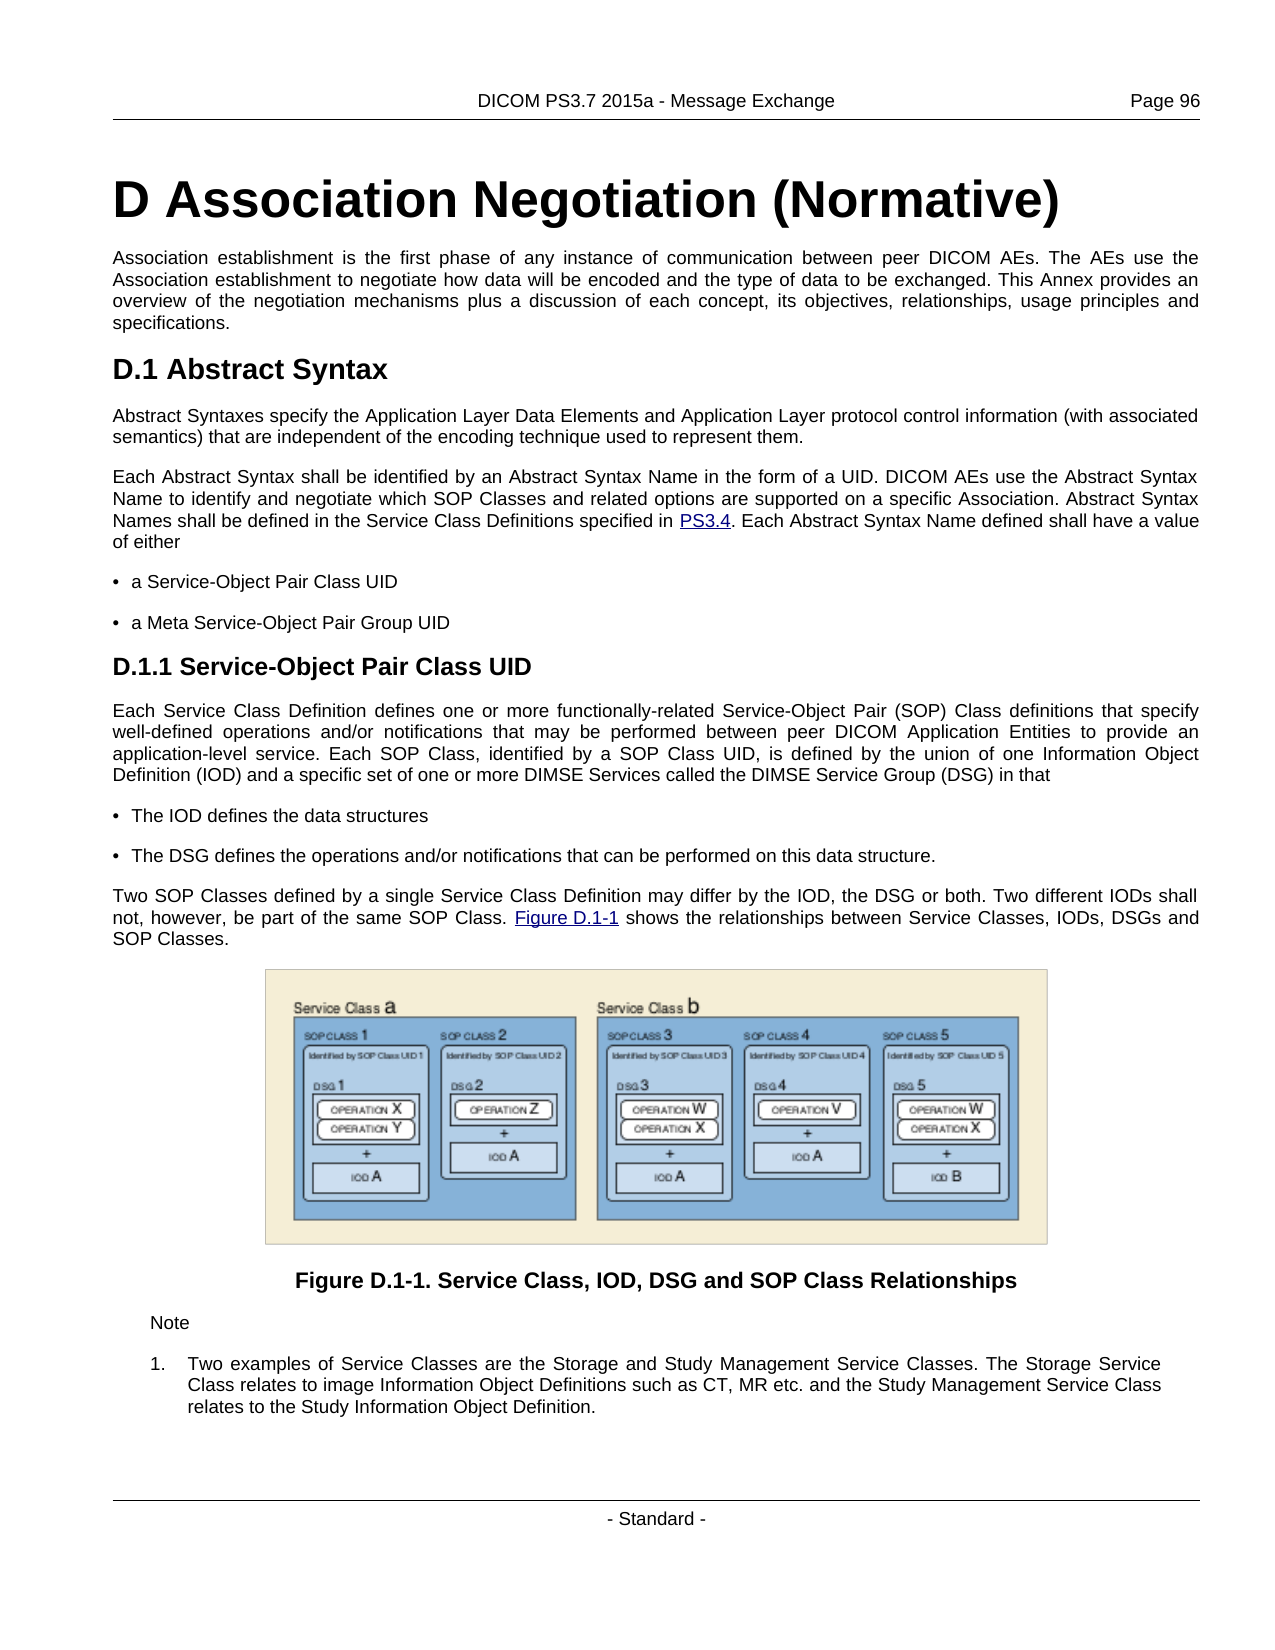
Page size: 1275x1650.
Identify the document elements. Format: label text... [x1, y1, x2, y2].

list The IOD defines the data structures [112, 804, 1200, 826]
picture [264, 968, 1049, 1246]
list a Meta Service-Object Pair Group UID [112, 612, 1200, 633]
text Two SOP Classes defined by a single Service Class Definition may differ by the IOD, the DSG or both. Two different IODs shall not, however, be part of the same SOP Class. Figure D.1-1 shows the relationships between Service Classes, IODs, DSGs and SOP Classes. [112, 885, 1200, 950]
text Each Abstract Syntax shall be identified by an Abstract Syntax Name in the form of a UID. DICOM AEs use the Abstract Syntax Name to identify and negotiate which SOP Classes and related options are supported on a specific Association. Abstract Syntax Names shall be defined in the Service Class Definitions specified in PS3.4. Each Abstract Syntax Name defined shall have a value of either [112, 466, 1200, 552]
list Two examples of Service Classes are the Storage and Study Management Service Classes. The Storage Service Class relates to image Information Object Definitions such as CT, MR etc. and the Study Management Service Class relates to the Study Information Object Definition. [150, 1352, 1162, 1417]
text D Association Negotiation (Normative) [112, 169, 1200, 228]
text Each Service Class Definition defines one or more functionally-related Service-Object Pair (SOP) Class definitions that specify well-defined operations and/or notifications that may be performed between peer DICOM Application Entities to provide an application-level service. Each SOP Class, identified by a SOP Class UID, is defined by the union of one Information Object Definition (IOD) and a specific set of one or more DIMSE Services called the DIMSE Service Group (DSG) in that [112, 699, 1200, 786]
text Abstract Syntaxes specify the Application Layer Data Elements and Application Layer protocol control information (with associated semantics) that are independent of the encoding technique used to represent them. [112, 404, 1200, 447]
text Association establishment is the first phase of any instance of communication between peer DICOM AEs. The AEs use the Association establishment to negotiate how data will be encoded and the type of data to be exchanged. This Annex provides an overview of the negotiation mechanisms plus a discussion of each concept, its objectives, relationships, usage principles and specifications. [112, 247, 1200, 333]
text D.1 Abstract Syntax [112, 352, 1200, 386]
list a Service-Object Pair Class UID [112, 571, 1200, 593]
text Note [150, 1312, 1162, 1334]
list The DSG defines the operations and/or notifications that can be performed on this data structure. [112, 845, 1200, 866]
text Figure D.1-1. Service Class, IOD, DSG and SOP Class Relationships [112, 1268, 1200, 1293]
text D.1.1 Service-Object Pair Class UID [112, 652, 1200, 681]
